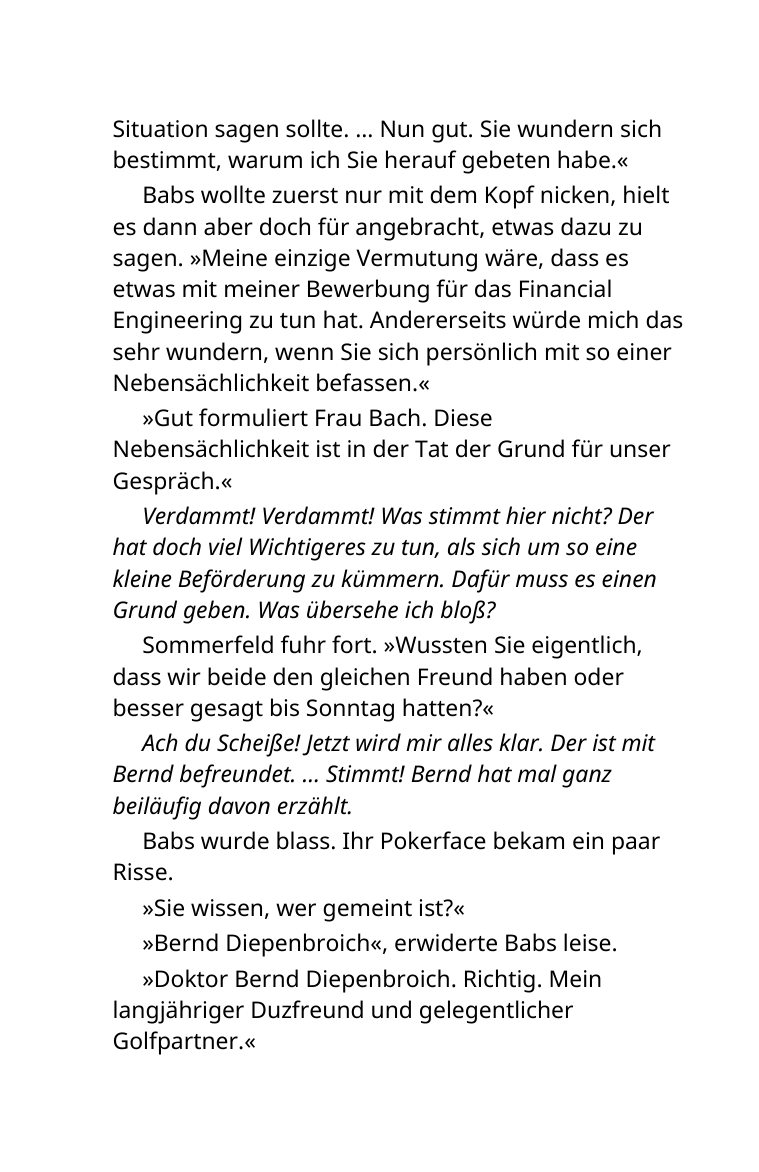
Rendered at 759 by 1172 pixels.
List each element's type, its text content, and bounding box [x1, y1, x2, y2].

text Ach du Scheiße! Jetzt wird mir alles klar. Der ist mit Bernd befreundet. … Stimmt! Bernd hat mal ganz beiläufig davon erzählt. [112, 727, 684, 821]
text Babs wurde blass. Ihr Pokerface bekam ein paar Risse. [112, 825, 684, 887]
text Verdammt! Verdammt! Was stimmt hier nicht? Der hat doch viel Wichtigeres zu tun, als sich um so eine kleine Beförderung zu kümmern. Dafür muss es einen Grund geben. Was übersehe ich bloß? [112, 500, 684, 625]
text »Sie wissen, wer gemeint ist?« [112, 892, 684, 923]
text Sommerfeld fuhr fort. »Wussten Sie eigentlich, dass wir beide den gleichen Freund haben oder besser gesagt bis Sonntag hatten?« [112, 629, 684, 723]
text Babs wollte zuerst nur mit dem Kopf nicken, hielt es dann aber doch für angebracht, etwas dazu zu sagen. »Meine einzige Vermutung wäre, dass es etwas mit meiner Bewerbung für das Financial Engineering zu tun hat. Andererseits würde mich das sehr wundern, wenn Sie sich persönlich mit so einer Nebensächlichkeit befassen.« [112, 179, 684, 398]
text »Doktor Bernd Diepenbroich. Richtig. Mein langjähriger Duzfreund und gelegentlicher Golfpartner.« [112, 962, 684, 1056]
text Situation sagen sollte. … Nun gut. Sie wundern sich bestimmt, warum ich Sie herauf gebeten habe.« [112, 112, 684, 175]
text »Gut formuliert Frau Bach. Diese Nebensächlichkeit ist in der Tat der Grund für unser Gespräch.« [112, 402, 684, 496]
text »Bernd Diepenbroich«, erwiderte Babs leise. [112, 927, 684, 958]
